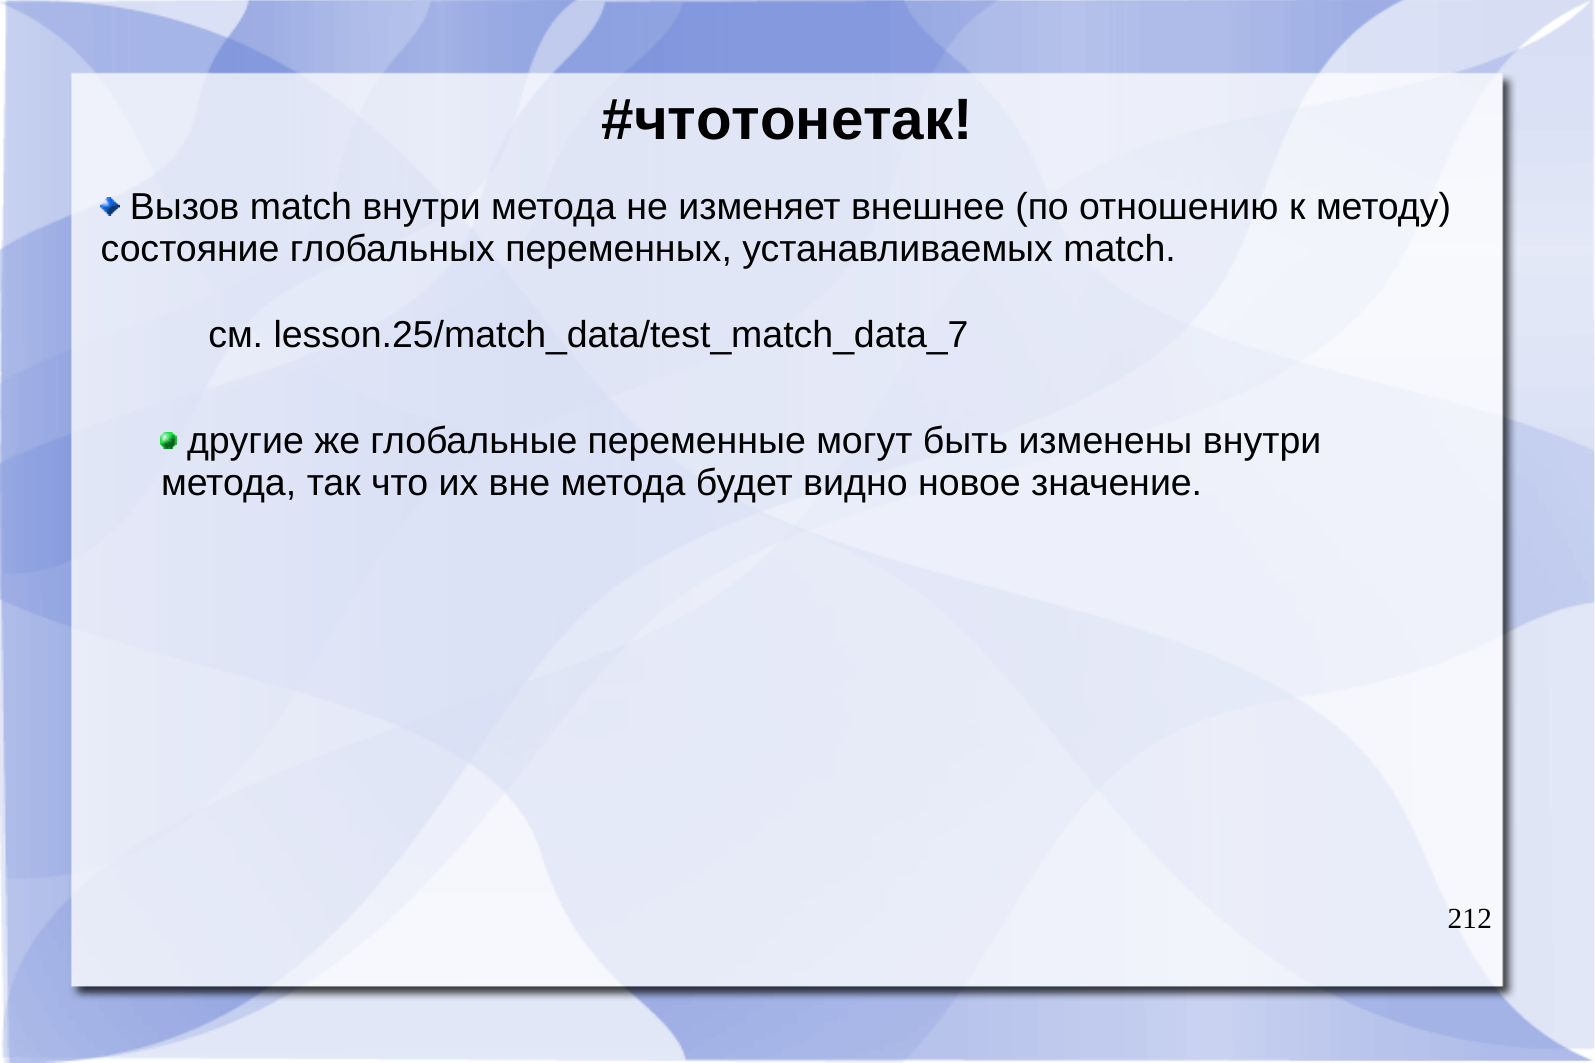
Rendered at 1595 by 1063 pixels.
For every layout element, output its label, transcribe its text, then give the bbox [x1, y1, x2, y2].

text_box см. lesson.25/match_data/test_match_data_7 [193, 306, 984, 363]
picture [0, 0, 1595, 1063]
text_box Вызов match внутри метода не изменяет внешнее (по отношению к методу) состояние глобальных переменных, устанавливаемых match. [85, 178, 1485, 278]
title #чтотонетак! [75, 75, 1501, 164]
text_box другие же глобальные переменные могут быть изменены внутри метода, так что их вне метода будет видно новое значение. [146, 412, 1414, 511]
